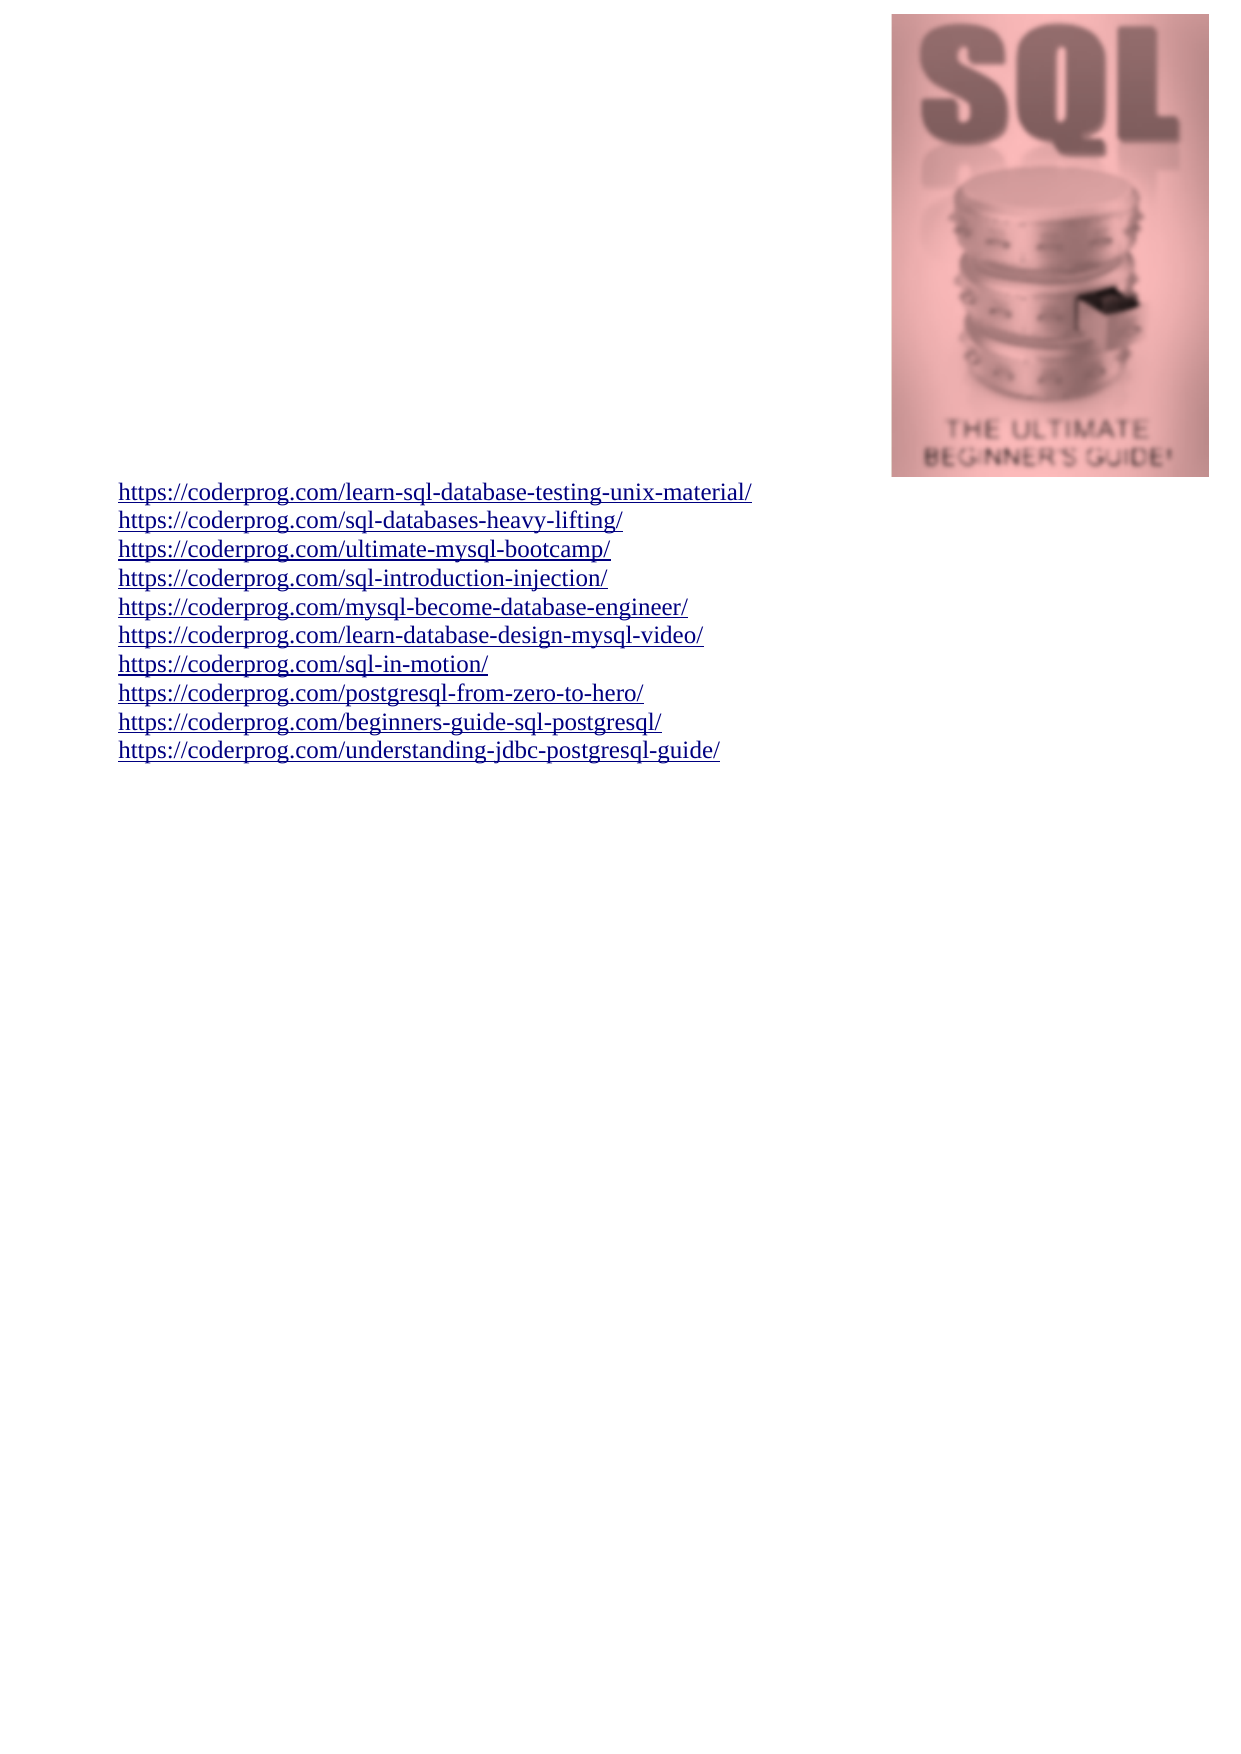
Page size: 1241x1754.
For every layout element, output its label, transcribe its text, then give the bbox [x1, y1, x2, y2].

picture [891, 14, 1209, 477]
text https://coderprog.com/beginners-guide-sql-postgresql/ [118, 707, 1122, 736]
text https://coderprog.com/ultimate-mysql-bootcamp/ [118, 534, 1122, 563]
text https://coderprog.com/mysql-become-database-engineer/ [118, 592, 1122, 621]
text https://coderprog.com/learn-database-design-mysql-video/ [118, 621, 1122, 649]
text https://coderprog.com/understanding-jdbc-postgresql-guide/ [118, 736, 1122, 764]
text https://coderprog.com/postgresql-from-zero-to-hero/ [118, 678, 1122, 707]
text https://coderprog.com/sql-in-motion/ [118, 649, 1122, 678]
text https://coderprog.com/sql-introduction-injection/ [118, 563, 1122, 592]
text https://coderprog.com/learn-sql-database-testing-unix-material/ [118, 477, 1122, 506]
text https://coderprog.com/sql-databases-heavy-lifting/ [118, 506, 1122, 534]
